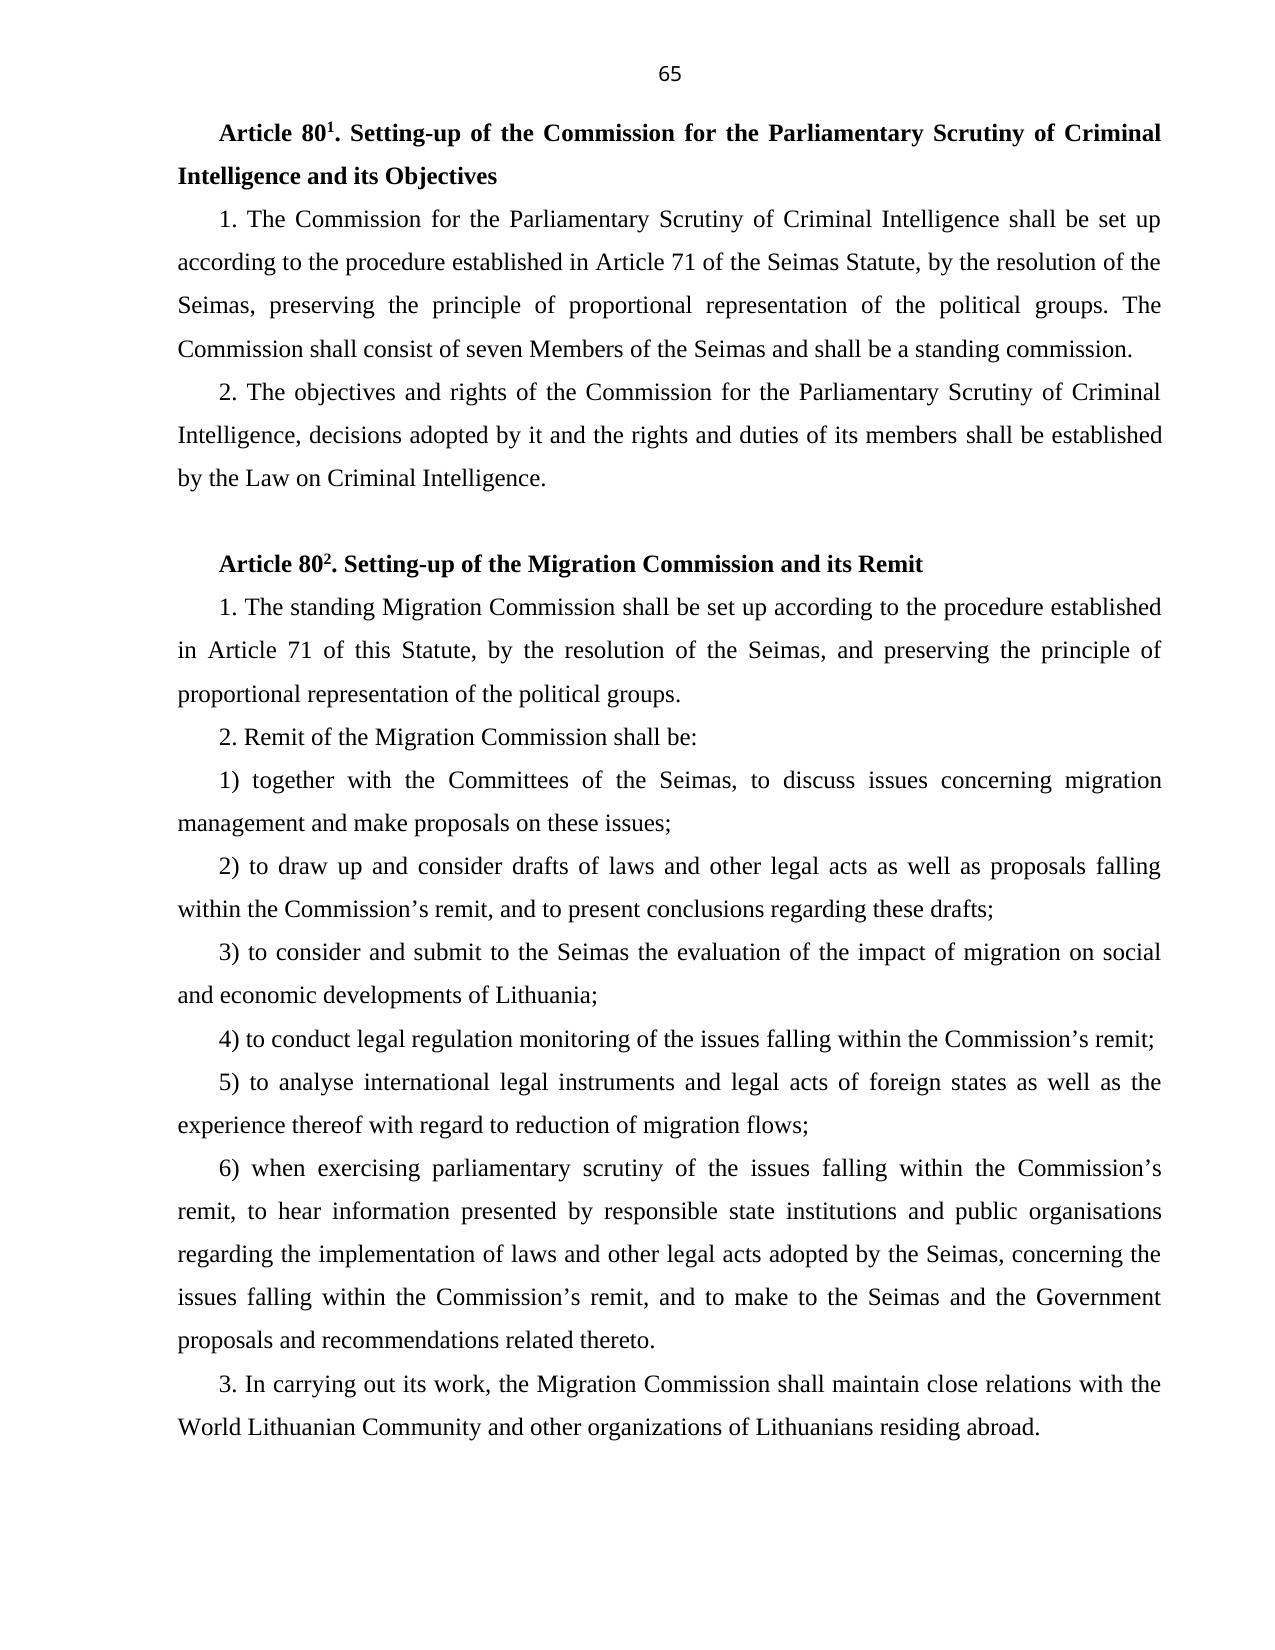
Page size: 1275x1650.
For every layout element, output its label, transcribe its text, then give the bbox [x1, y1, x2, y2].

text 1) together with the Committees of the Seimas, to discuss issues concerning migration management and make proposals on these issues; [177, 765, 1163, 837]
text 3. In carrying out its work, the Migration Commission shall maintain close relations with the World Lithuanian Community and other organizations of Lithuanians residing abroad. [177, 1369, 1163, 1441]
text 2) to draw up and consider drafts of laws and other legal acts as well as proposals falling within the Commission’s remit, and to present conclusions regarding these drafts; [177, 851, 1163, 923]
text 6) when exercising parliamentary scrutiny of the issues falling within the Commission’s remit, to hear information presented by responsible state institutions and public organisations regarding the implementation of laws and other legal acts adopted by the Seimas, concerning the issues falling within the Commission’s remit, and to make to the Seimas and the Government proposals and recommendations related thereto. [177, 1153, 1163, 1354]
text 1. The standing Migration Commission shall be set up according to the procedure established in Article 71 of this Statute, by the resolution of the Seimas, and preserving the principle of proportional representation of the political groups. [177, 592, 1163, 707]
text 3) to consider and submit to the Seimas the evaluation of the impact of migration on social and economic developments of Lithuania; [177, 937, 1163, 1009]
text 2. The objectives and rights of the Commission for the Parliamentary Scrutiny of Criminal Intelligence, decisions adopted by it and the rights and duties of its members shall be established by the Law on Criminal Intelligence. [177, 377, 1163, 492]
text Article 801. Setting-up of the Commission for the Parliamentary Scrutiny of Criminal Intelligence and its Objectives [177, 118, 1163, 190]
text Article 802. Setting-up of the Migration Commission and its Remit [177, 549, 1163, 578]
text 1. The Commission for the Parliamentary Scrutiny of Criminal Intelligence shall be set up according to the procedure established in Article 71 of the Seimas Statute, by the resolution of the Seimas, preserving the principle of proportional representation of the political groups. The Commission shall consist of seven Members of the Seimas and shall be a standing commission. [177, 204, 1163, 362]
text 4) to conduct legal regulation monitoring of the issues falling within the Commission’s remit; [177, 1024, 1163, 1052]
text 5) to analyse international legal instruments and legal acts of foreign states as well as the experience thereof with regard to reduction of migration flows; [177, 1067, 1163, 1139]
text 2. Remit of the Migration Commission shall be: [177, 722, 1163, 751]
